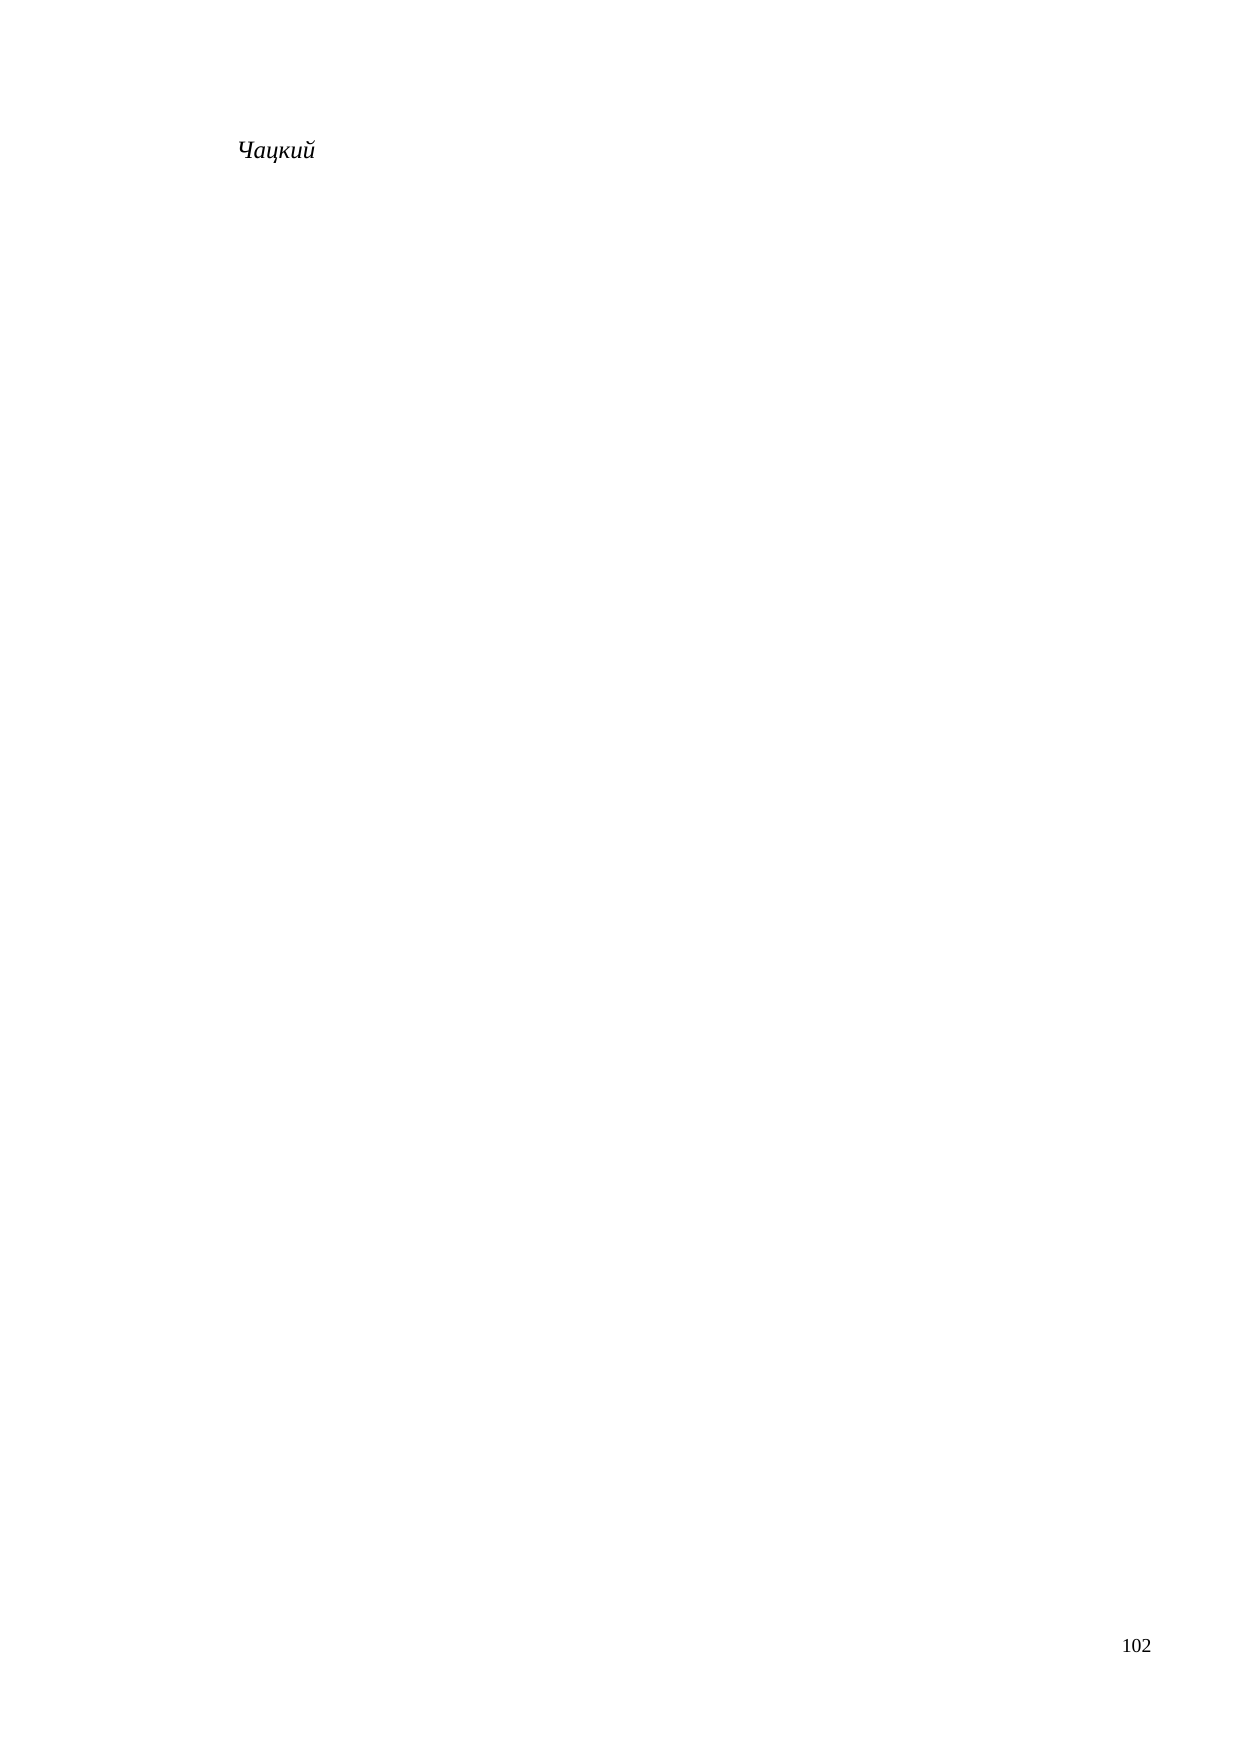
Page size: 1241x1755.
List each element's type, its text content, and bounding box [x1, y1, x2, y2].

text Чацкий [236, 135, 1168, 164]
